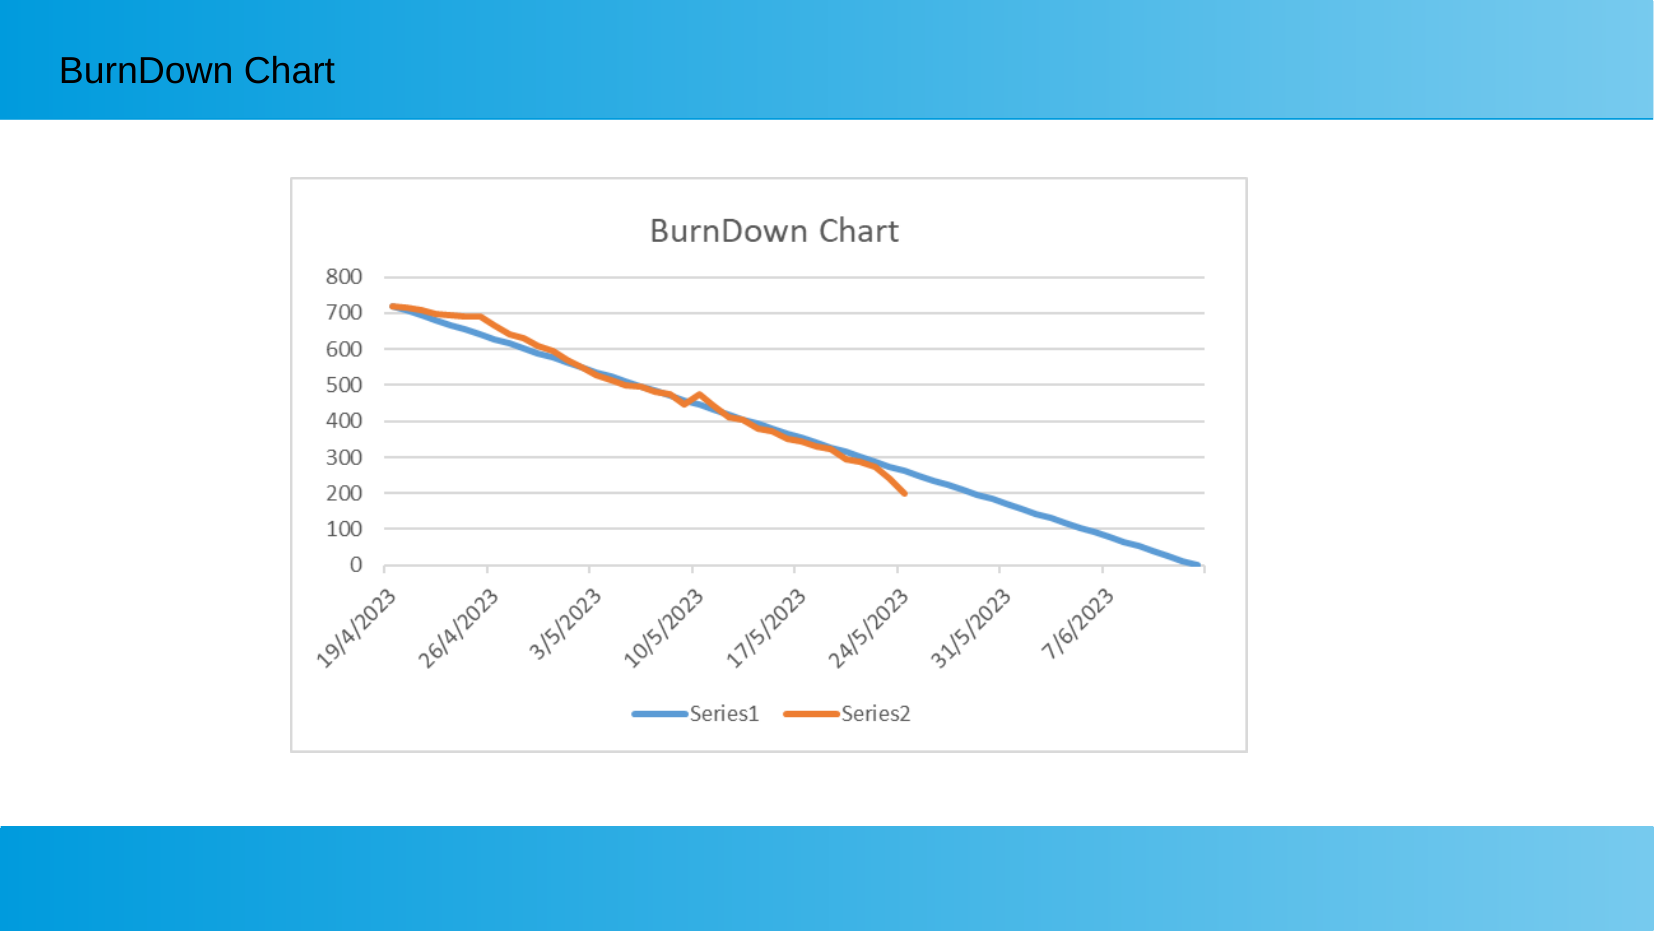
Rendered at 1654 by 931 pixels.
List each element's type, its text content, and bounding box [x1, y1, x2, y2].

picture [290, 177, 1248, 753]
title BurnDown Chart [59, 29, 1595, 108]
